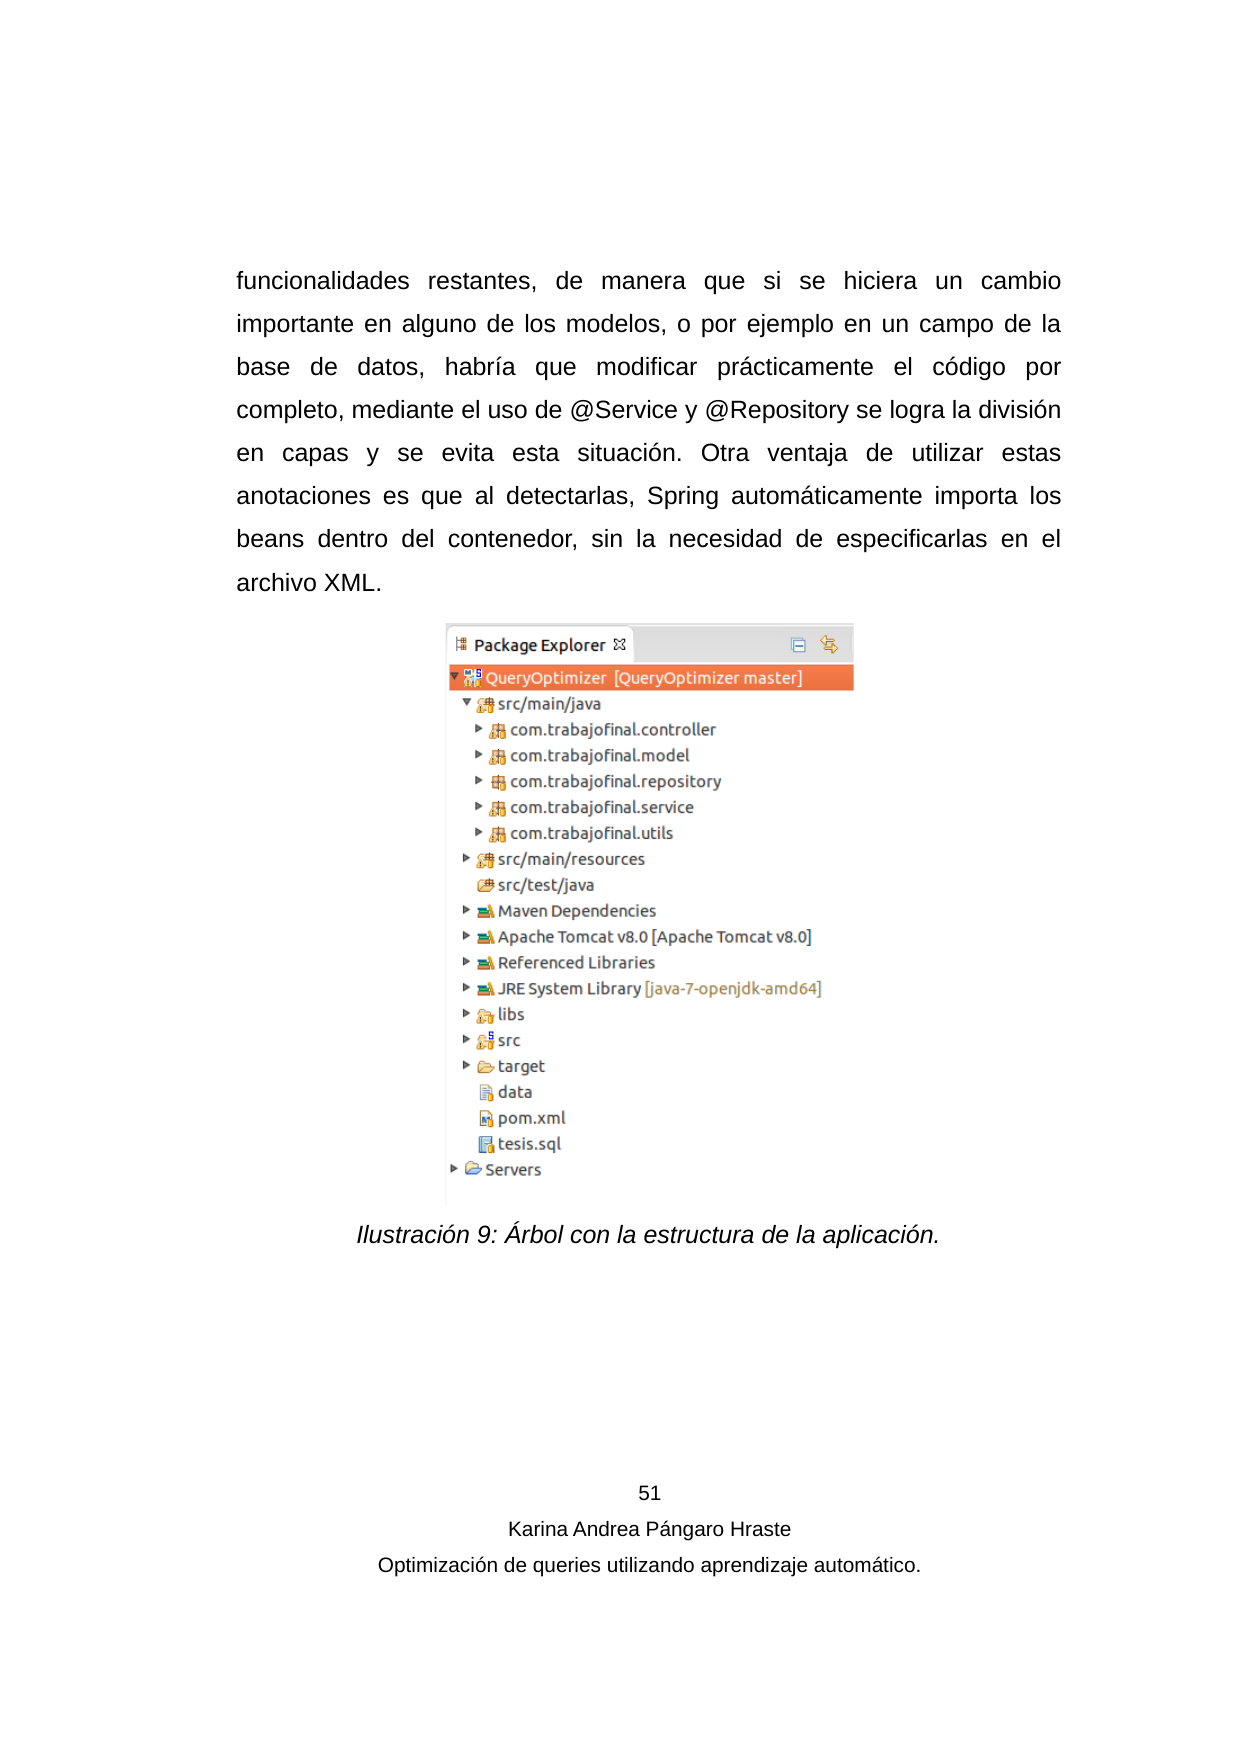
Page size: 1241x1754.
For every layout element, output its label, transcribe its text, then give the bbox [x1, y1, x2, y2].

picture [445, 623, 854, 1206]
text Ilustración 9: Árbol con la estructura de la aplicación. [236, 1206, 1063, 1248]
text funcionalidades restantes, de manera que si se hiciera un cambio importante en alguno de los modelos, o por ejemplo en un campo de la base de datos, habría que modificar prácticamente el código por completo, mediante el uso de @Service y @Repository se logra la división en capas y se evita esta situación. Otra ventaja de utilizar estas anotaciones es que al detectarlas, Spring automáticamente importa los beans dentro del contenedor, sin la necesidad de especificarlas en el archivo XML. [236, 266, 1063, 596]
